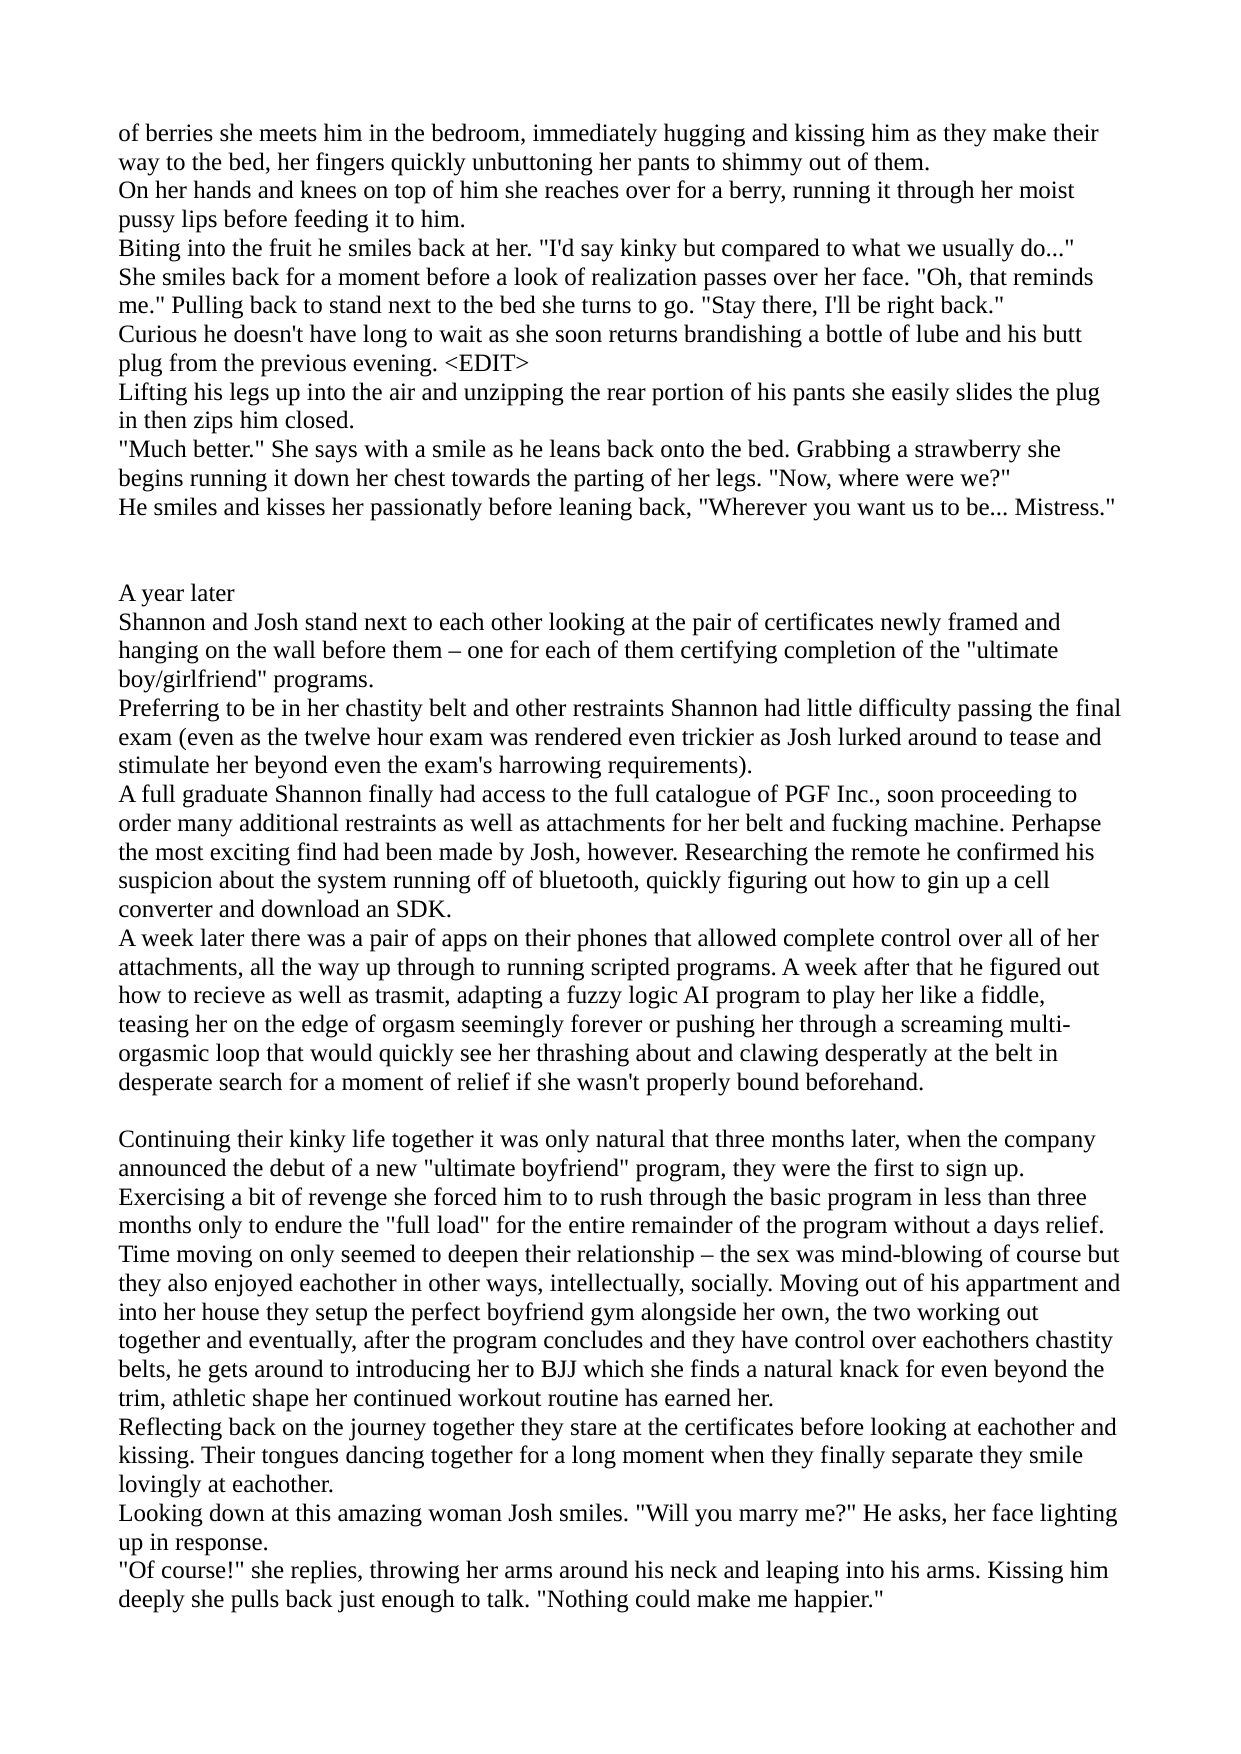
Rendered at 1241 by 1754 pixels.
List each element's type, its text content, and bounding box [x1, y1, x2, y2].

text Looking down at this amazing woman Josh smiles. "Will you marry me?" He asks, her face lighting up in response. [118, 1498, 1122, 1556]
text Reflecting back on the journey together they stare at the certificates before looking at eachother and kissing. Their tongues dancing together for a long moment when they finally separate they smile lovingly at eachother. [118, 1412, 1122, 1498]
text "Much better." She says with a smile as he leans back onto the bed. Grabbing a strawberry she begins running it down her chest towards the parting of her legs. "Now, where were we?" [118, 434, 1122, 492]
text Lifting his legs up into the air and unzipping the rear portion of his pants she easily slides the plug in then zips him closed. [118, 377, 1122, 434]
text A week later there was a pair of apps on their phones that allowed complete control over all of her attachments, all the way up through to running scripted programs. A week after that he figured out how to recieve as well as trasmit, adapting a fuzzy logic AI program to play her like a fiddle, teasing her on the edge of orgasm seemingly forever or pushing her through a screaming multi-orgasmic loop that would quickly see her thrashing about and clawing desperatly at the belt in desperate search for a moment of relief if she wasn't properly bound beforehand. [118, 923, 1122, 1096]
text A full graduate Shannon finally had access to the full catalogue of PGF Inc., soon proceeding to order many additional restraints as well as attachments for her belt and fucking machine. Perhapse the most exciting find had been made by Josh, however. Researching the remote he confirmed his suspicion about the system running off of bluetooth, quickly figuring out how to gin up a cell converter and download an SDK. [118, 779, 1122, 923]
text Preferring to be in her chastity belt and other restraints Shannon had little difficulty passing the final exam (even as the twelve hour exam was rendered even trickier as Josh lurked around to tease and stimulate her beyond even the exam's harrowing requirements). [118, 693, 1122, 779]
text He smiles and kisses her passionatly before leaning back, "Wherever you want us to be... Mistress." [118, 492, 1122, 521]
text Time moving on only seemed to deepen their relationship – the sex was mind-blowing of course but they also enjoyed eachother in other ways, intellectually, socially. Moving out of his appartment and into her house they setup the perfect boyfriend gym alongside her own, the two working out together and eventually, after the program concludes and they have control over eachothers chastity belts, he gets around to introducing her to BJJ which she finds a natural knack for even beyond the trim, athletic shape her continued workout routine has earned her. [118, 1239, 1122, 1412]
text She smiles back for a moment before a look of realization passes over her face. "Oh, that reminds me." Pulling back to stand next to the bed she turns to go. "Stay there, I'll be right back." [118, 262, 1122, 319]
text Curious he doesn't have long to wait as she soon returns brandishing a bottle of lube and his butt plug from the previous evening. <EDIT> [118, 319, 1122, 377]
text Shannon and Josh stand next to each other looking at the pair of certificates newly framed and hanging on the wall before them – one for each of them certifying completion of the "ultimate boy/girlfriend" programs. [118, 607, 1122, 693]
text A year later [118, 578, 1122, 607]
text Continuing their kinky life together it was only natural that three months later, when the company announced the debut of a new "ultimate boyfriend" program, they were the first to sign up. Exercising a bit of revenge she forced him to to rush through the basic program in less than three months only to endure the "full load" for the entire remainder of the program without a days relief. [118, 1124, 1122, 1239]
text "Of course!" she replies, throwing her arms around his neck and leaping into his arms. Kissing him deeply she pulls back just enough to talk. "Nothing could make me happier." [118, 1556, 1122, 1613]
text of berries she meets him in the bedroom, immediately hugging and kissing him as they make their way to the bed, her fingers quickly unbuttoning her pants to shimmy out of them. On her hands and knees on top of him she reaches over for a berry, running it through her moist pussy lips before feeding it to him. Biting into the fruit he smiles back at her. "I'd say kinky but compared to what we usually do..." [118, 118, 1122, 262]
